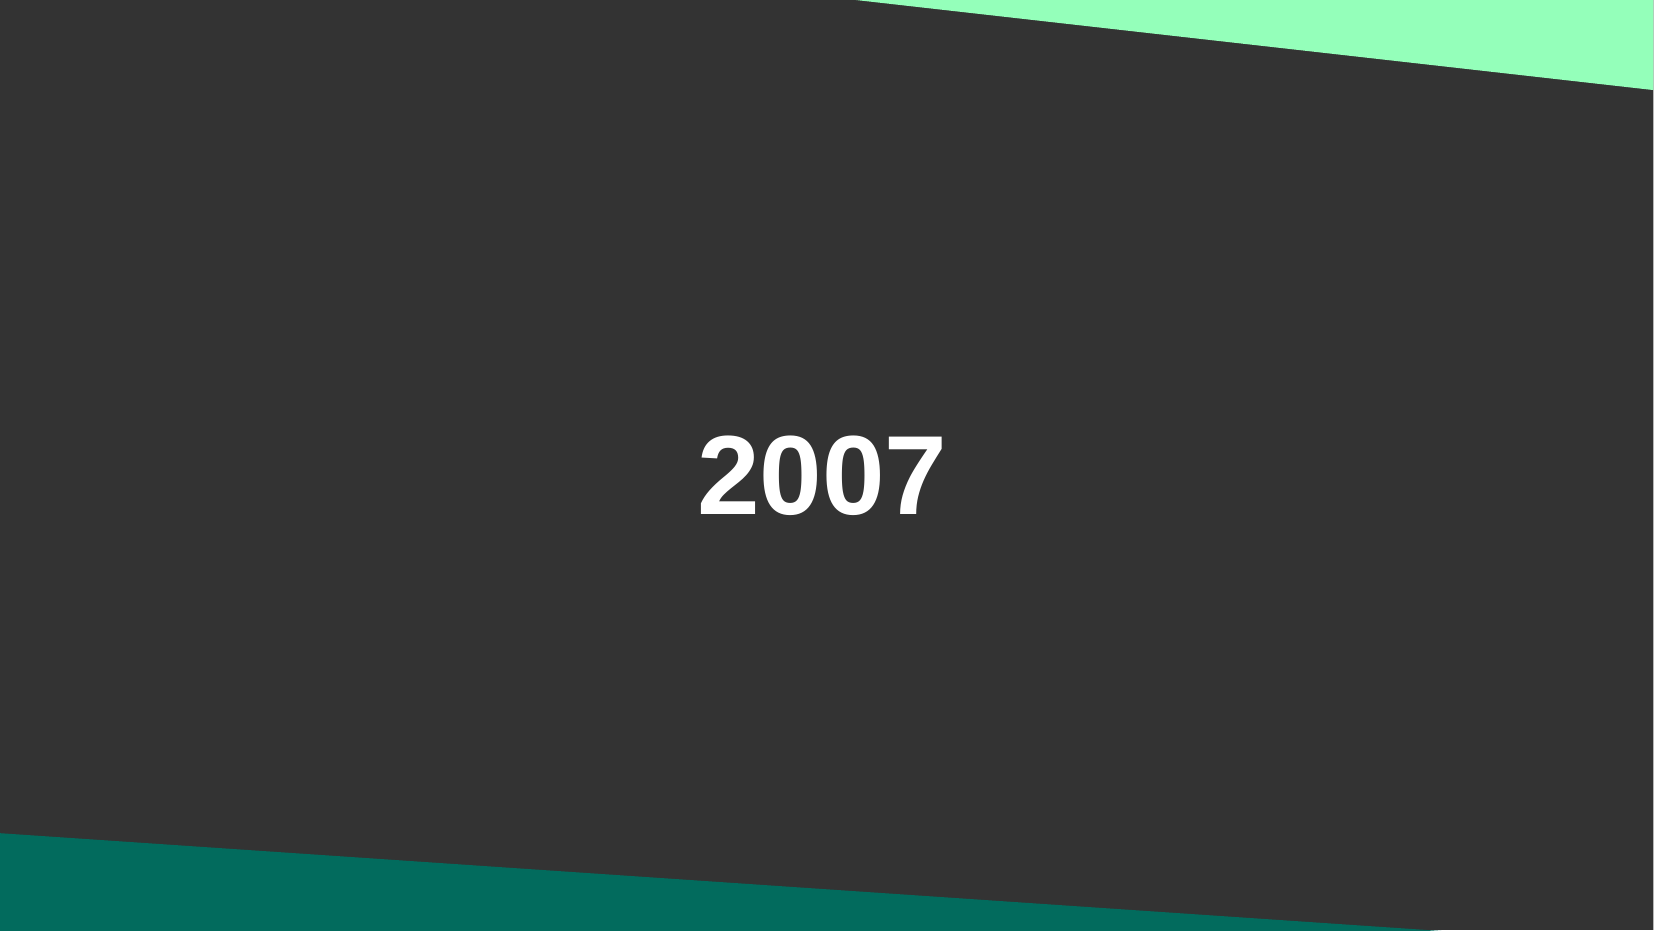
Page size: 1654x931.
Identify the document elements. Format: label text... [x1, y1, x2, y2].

title 2007 [22, 412, 1622, 539]
text_box [855, 0, 1654, 91]
